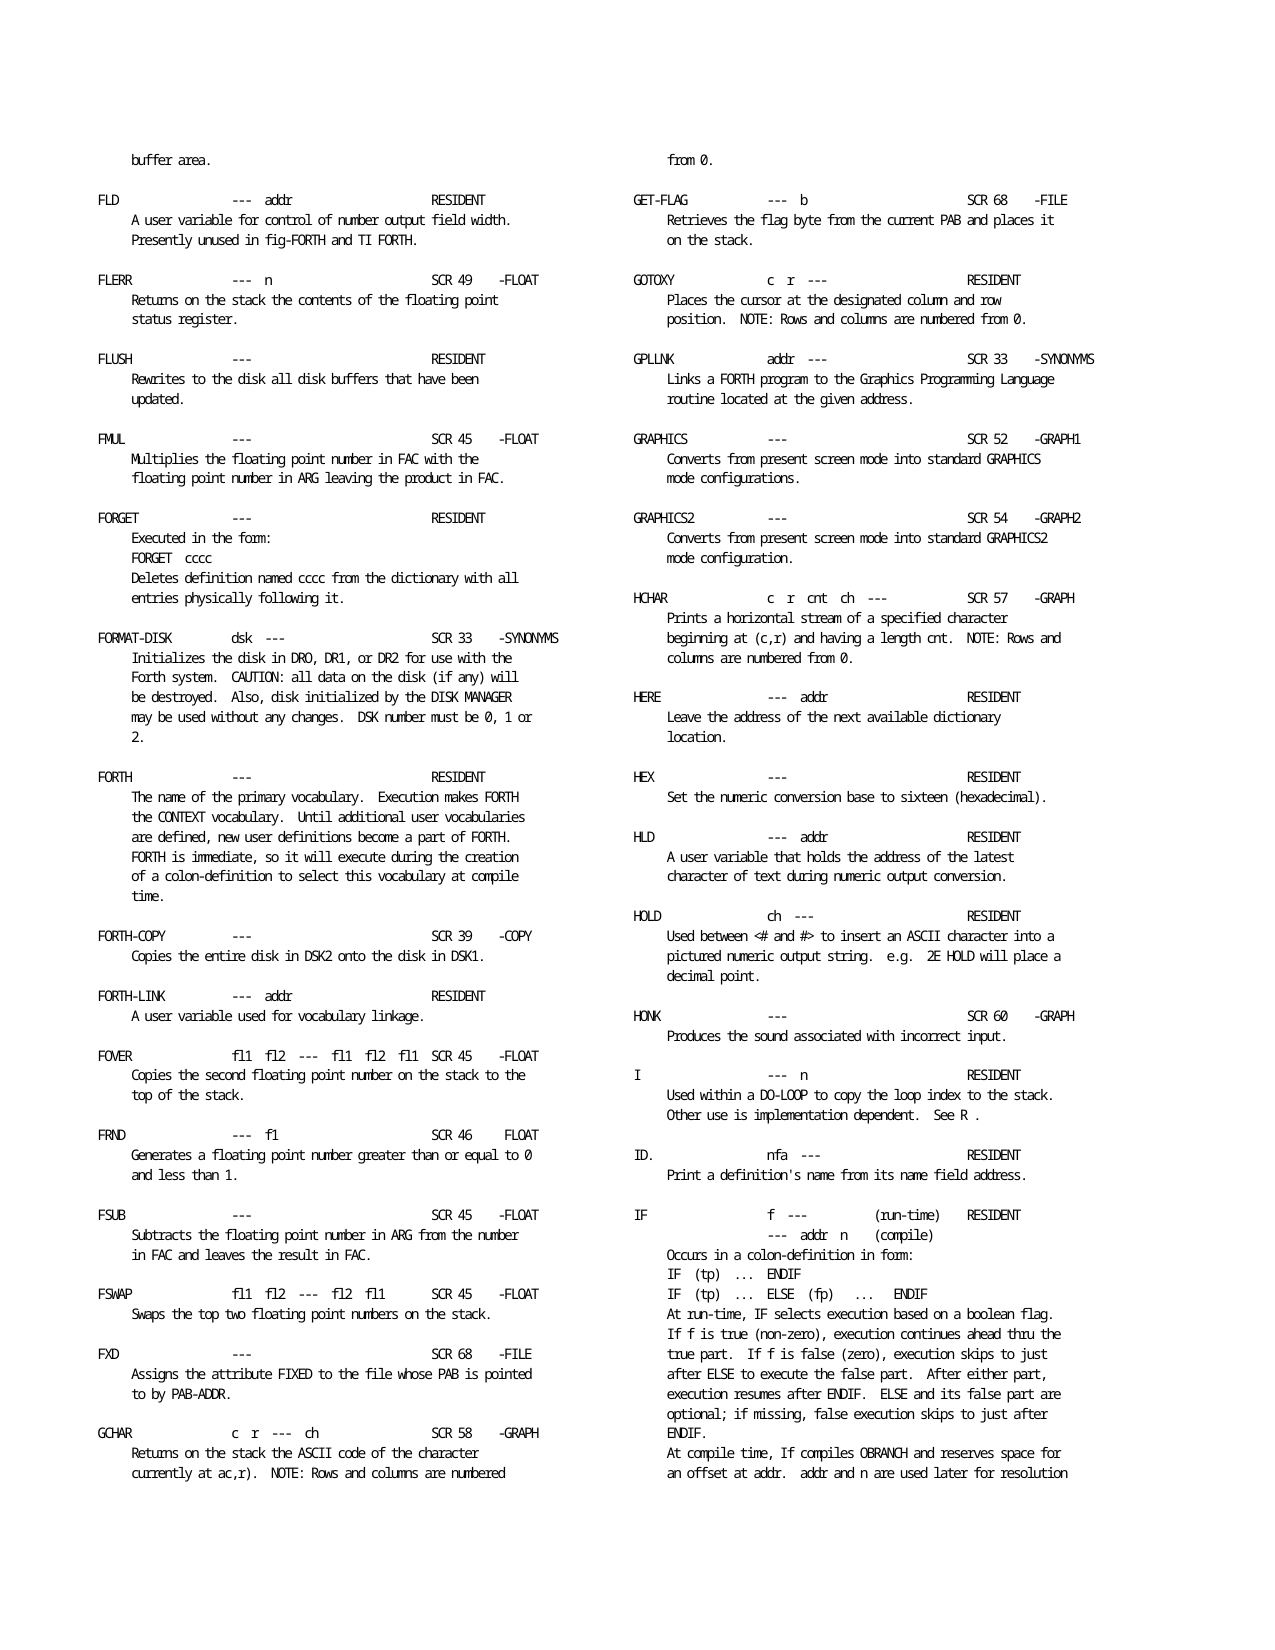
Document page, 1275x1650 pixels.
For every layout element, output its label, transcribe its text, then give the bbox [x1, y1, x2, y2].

text Other use is implementation dependent. See R . [633, 1105, 1123, 1125]
text floating point number in ARG leaving the product in FAC. [97, 468, 588, 488]
text Set the numeric conversion base to sixteen (hexadecimal). [633, 787, 1123, 807]
text Copies the second floating point number on the stack to the [97, 1065, 588, 1085]
text updated. [97, 389, 588, 409]
text Leave the address of the next available dictionary [633, 707, 1123, 727]
text to by PAB-ADDR. [97, 1383, 588, 1403]
text Executed in the form: [97, 528, 588, 548]
text HERE --- addr RESIDENT [633, 687, 1123, 707]
text GRAPHICS2 --- SCR 54 -GRAPH2 [633, 508, 1123, 528]
text FORTH-LINK --- addr RESIDENT [97, 986, 588, 1006]
text Print a definition's name from its name field address. [633, 1165, 1123, 1184]
text on the stack. [633, 229, 1123, 249]
text FORGET cccc [97, 548, 588, 568]
text character of text during numeric output conversion. [633, 866, 1123, 886]
text FXD --- SCR 68 -FILE [97, 1344, 588, 1364]
text FSUB --- SCR 45 -FLOAT [97, 1204, 588, 1224]
text Multiplies the floating point number in FAC with the [97, 448, 588, 468]
text from 0. [633, 150, 1123, 170]
text time. [97, 886, 588, 906]
text may be used without any changes. DSK number must be 0, 1 or [97, 707, 588, 727]
text HONK --- SCR 60 -GRAPH [633, 1006, 1123, 1025]
text FMUL --- SCR 45 -FLOAT [97, 428, 588, 448]
text Converts from present screen mode into standard GRAPHICS2 [633, 528, 1123, 548]
text FORMAT-DISK dsk --- SCR 33 -SYNONYMS [97, 627, 588, 647]
text Returns on the stack the ASCII code of the character [97, 1443, 588, 1463]
text ID. nfa --- RESIDENT [633, 1145, 1123, 1165]
text FRND --- f1 SCR 46 FLOAT [97, 1125, 588, 1145]
text FLUSH --- RESIDENT [97, 349, 588, 369]
text columns are numbered from 0. [633, 647, 1123, 667]
text Deletes definition named cccc from the dictionary with all [97, 568, 588, 588]
text Produces the sound associated with incorrect input. [633, 1025, 1123, 1045]
text IF (tp) ... ENDIF [633, 1264, 1123, 1284]
text position. NOTE: Rows and columns are numbered from 0. [633, 309, 1123, 329]
text top of the stack. [97, 1085, 588, 1105]
text location. [633, 727, 1123, 747]
text HCHAR c r cnt ch --- SCR 57 -GRAPH [633, 588, 1123, 608]
text after ELSE to execute the false part. After either part, [633, 1364, 1123, 1383]
text ENDIF. [633, 1423, 1123, 1443]
text pictured numeric output string. e.g. 2E HOLD will place a [633, 946, 1123, 966]
text I --- n RESIDENT [633, 1065, 1123, 1085]
text Assigns the attribute FIXED to the file whose PAB is pointed [97, 1364, 588, 1383]
text FSWAP fl1 fl2 --- fl2 fl1 SCR 45 -FLOAT [97, 1284, 588, 1304]
text execution resumes after ENDIF. ELSE and its false part are [633, 1383, 1123, 1403]
text mode configuration. [633, 548, 1123, 568]
text Places the cursor at the designated column and row [633, 289, 1123, 309]
text Retrieves the flag byte from the current PAB and places it [633, 210, 1123, 229]
text buffer area. [97, 150, 588, 170]
text Subtracts the floating point number in ARG from the number [97, 1224, 588, 1244]
text A user variable that holds the address of the latest [633, 846, 1123, 866]
text Generates a floating point number greater than or equal to 0 [97, 1145, 588, 1165]
text GRAPHICS --- SCR 52 -GRAPH1 [633, 428, 1123, 448]
text true part. If f is false (zero), execution skips to just [633, 1344, 1123, 1364]
text mode configurations. [633, 468, 1123, 488]
text beginning at (c,r) and having a length cnt. NOTE: Rows and [633, 627, 1123, 647]
text FORTH is immediate, so it will execute during the creation [97, 846, 588, 866]
text --- addr n (compile) [633, 1224, 1123, 1244]
text FORTH-COPY --- SCR 39 -COPY [97, 926, 588, 946]
text At run-time, IF selects execution based on a boolean flag. [633, 1304, 1123, 1324]
text and less than 1. [97, 1165, 588, 1184]
text FLERR --- n SCR 49 -FLOAT [97, 269, 588, 289]
text Converts from present screen mode into standard GRAPHICS [633, 448, 1123, 468]
text in FAC and leaves the result in FAC. [97, 1244, 588, 1264]
text status register. [97, 309, 588, 329]
text GPLLNK addr --- SCR 33 -SYNONYMS [633, 349, 1123, 369]
text decimal point. [633, 966, 1123, 986]
text of a colon-definition to select this vocabulary at compile [97, 866, 588, 886]
text entries physically following it. [97, 588, 588, 608]
text A user variable for control of number output field width. [97, 210, 588, 229]
text At compile time, If compiles OBRANCH and reserves space for [633, 1443, 1123, 1463]
text Initializes the disk in DRO, DR1, or DR2 for use with the [97, 647, 588, 667]
text Used between <# and #> to insert an ASCII character into a [633, 926, 1123, 946]
text GET-FLAG --- b SCR 68 -FILE [633, 190, 1123, 210]
text currently at ac,r). NOTE: Rows and columns are numbered [97, 1463, 588, 1483]
text Swaps the top two floating point numbers on the stack. [97, 1304, 588, 1324]
text FOVER fl1 fl2 --- fl1 fl2 fl1 SCR 45 -FLOAT [97, 1045, 588, 1065]
text be destroyed. Also, disk initialized by the DISK MANAGER [97, 687, 588, 707]
text A user variable used for vocabulary linkage. [97, 1006, 588, 1025]
text FLD --- addr RESIDENT [97, 190, 588, 210]
text are defined, new user definitions become a part of FORTH. [97, 826, 588, 846]
text IF (tp) ... ELSE (fp) ... ENDIF [633, 1284, 1123, 1304]
text Returns on the stack the contents of the floating point [97, 289, 588, 309]
text GCHAR c r --- ch SCR 58 -GRAPH [97, 1423, 588, 1443]
text Occurs in a colon-definition in form: [633, 1244, 1123, 1264]
text HLD --- addr RESIDENT [633, 826, 1123, 846]
text an offset at addr. addr and n are used later for resolution [633, 1463, 1123, 1483]
text routine located at the given address. [633, 389, 1123, 409]
text FORGET --- RESIDENT [97, 508, 588, 528]
text If f is true (non-zero), execution continues ahead thru the [633, 1324, 1123, 1344]
text Copies the entire disk in DSK2 onto the disk in DSK1. [97, 946, 588, 966]
text FORTH --- RESIDENT [97, 767, 588, 787]
text Links a FORTH program to the Graphics Programming Language [633, 369, 1123, 389]
text 2. [97, 727, 588, 747]
text Forth system. CAUTION: all data on the disk (if any) will [97, 667, 588, 687]
text HOLD ch --- RESIDENT [633, 906, 1123, 926]
text the CONTEXT vocabulary. Until additional user vocabularies [97, 807, 588, 826]
text HEX --- RESIDENT [633, 767, 1123, 787]
text Used within a DO-LOOP to copy the loop index to the stack. [633, 1085, 1123, 1105]
text Rewrites to the disk all disk buffers that have been [97, 369, 588, 389]
text GOTOXY c r --- RESIDENT [633, 269, 1123, 289]
text Presently unused in fig-FORTH and TI FORTH. [97, 229, 588, 249]
text The name of the primary vocabulary. Execution makes FORTH [97, 787, 588, 807]
text Prints a horizontal stream of a specified character [633, 608, 1123, 627]
text optional; if missing, false execution skips to just after [633, 1403, 1123, 1423]
text IF f --- (run-time) RESIDENT [633, 1204, 1123, 1224]
